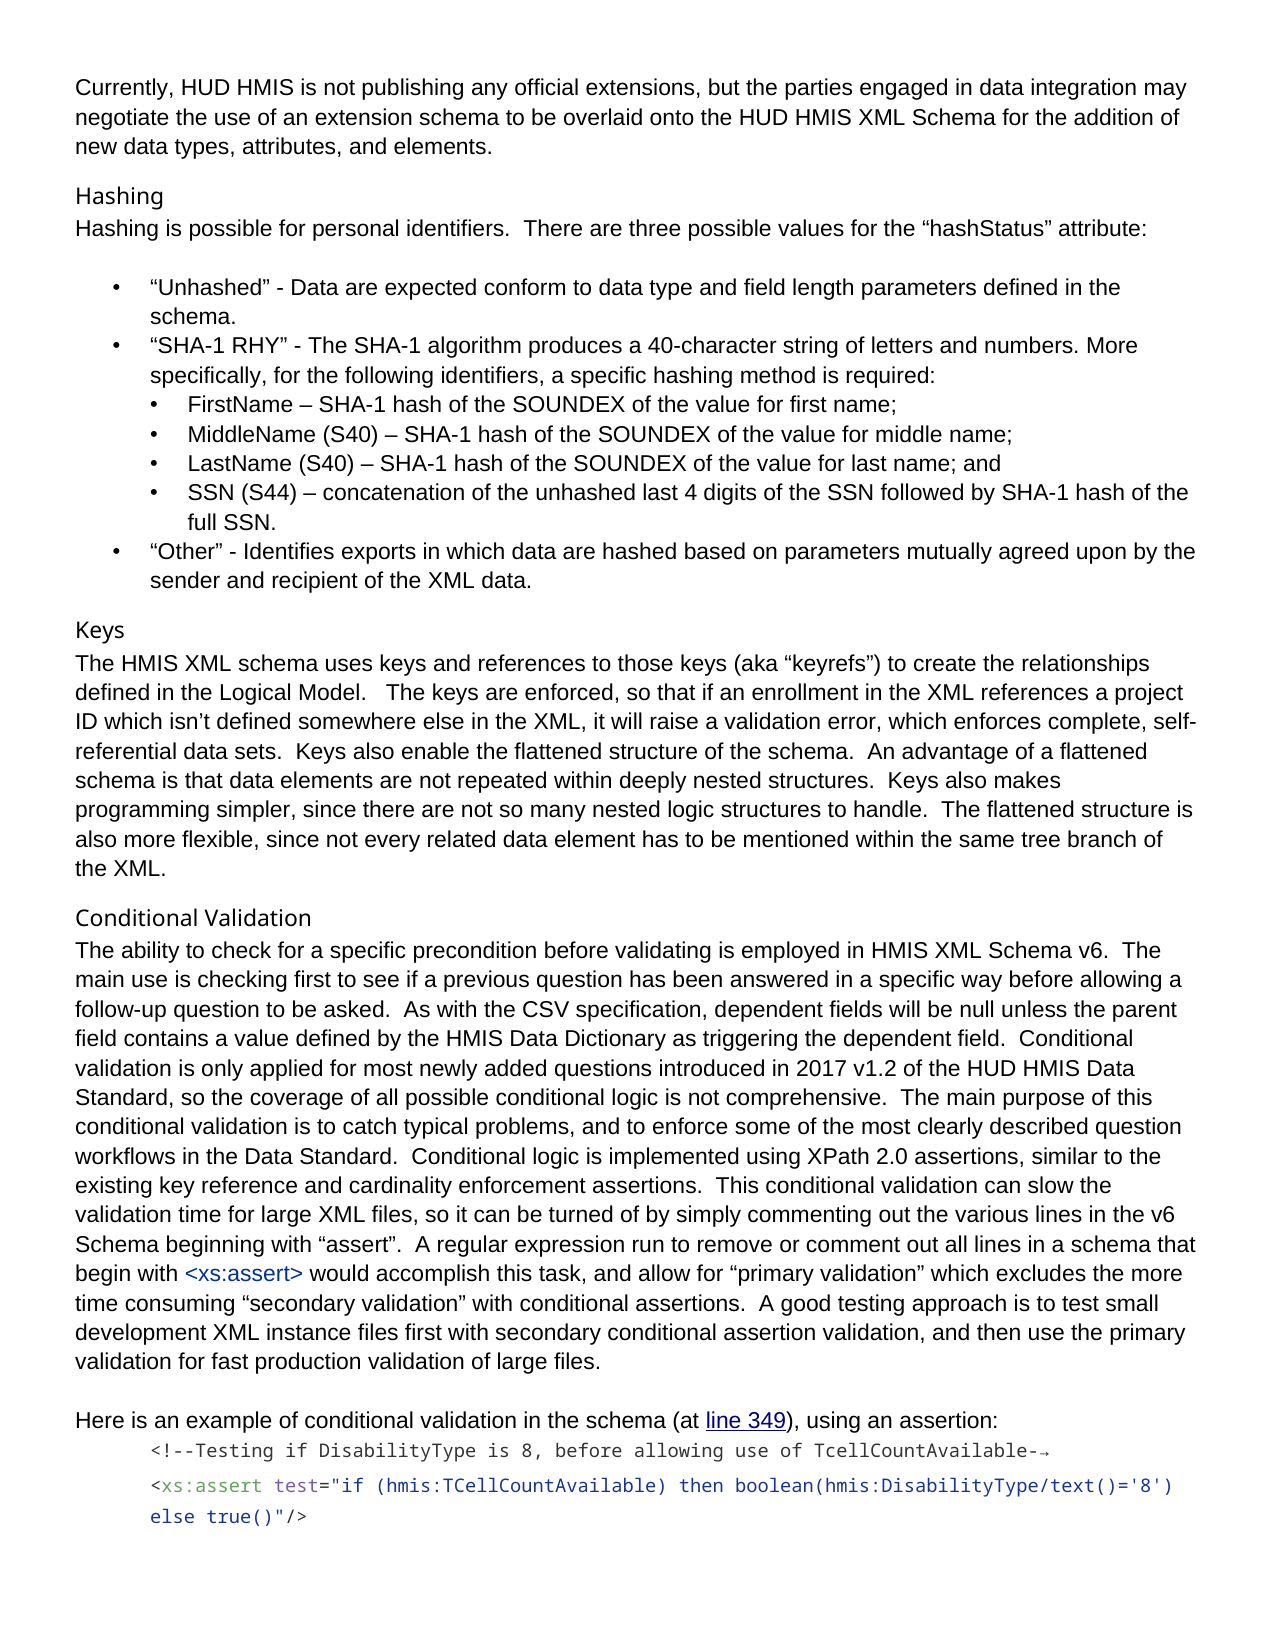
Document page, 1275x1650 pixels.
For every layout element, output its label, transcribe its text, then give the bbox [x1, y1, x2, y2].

list “Other” - Identifies exports in which data are hashed based on parameters mutually agreed upon by the sender and recipient of the XML data. [112, 539, 1200, 594]
list SSN (S44) – concatenation of the unhashed last 4 digits of the SSN followed by SHA-1 hash of the full SSN. [150, 480, 1200, 535]
list LastName (S40) – SHA-1 hash of the SOUNDEX of the value for last name; and [150, 451, 1200, 476]
list MiddleName (S40) – SHA-1 hash of the SOUNDEX of the value for middle name; [150, 421, 1200, 447]
list FirstName – SHA-1 hash of the SOUNDEX of the value for first name; [150, 392, 1200, 418]
list “SHA-1 RHY” - The SHA-1 algorithm produces a 40-character string of letters and numbers. More specifically, for the following identifiers, a specific hashing method is required: [112, 333, 1200, 388]
text Currently, HUD HMIS is not publishing any official extensions, but the parties engaged in data integration may negotiate the use of an extension schema to be overlaid onto the HUD HMIS XML Schema for the addition of new data types, attributes, and elements. [75, 75, 1200, 159]
text <!--Testing if DisabilityType is 8, before allowing use of TcellCountAvailable-→ [150, 1437, 1200, 1463]
text Here is an example of conditional validation in the schema (at line 349), using an assertion: [75, 1408, 1200, 1433]
subtitle Hashing [75, 180, 1200, 211]
text The HMIS XML schema uses keys and references to those keys (aka “keyrefs”) to create the relationships defined in the Logical Model. The keys are enforced, so that if an enrollment in the XML references a project ID which isn’t defined somewhere else in the XML, it will raise a validation error, which enforces complete, self-referential data sets. Keys also enable the flattened structure of the schema. An advantage of a flattened schema is that data elements are not repeated within deeply nested structures. Keys also makes programming simpler, since there are not so many nested logic structures to handle. The flattened structure is also more flexible, since not every related data element has to be mentioned within the same tree branch of the XML. [75, 650, 1200, 881]
subtitle Conditional Validation [75, 902, 1200, 933]
text The ability to check for a specific precondition before validating is employed in HMIS XML Schema v6. The main use is checking first to see if a previous question has been answered in a specific way before allowing a follow-up question to be asked. As with the CSV specification, dependent fields will be null unless the parent field contains a value defined by the HMIS Data Dictionary as triggering the dependent field. Conditional validation is only applied for most newly added questions introduced in 2017 v1.2 of the HUD HMIS Data Standard, so the coverage of all possible conditional logic is not comprehensive. The main purpose of this conditional validation is to catch typical problems, and to enforce some of the most clearly described question workflows in the Data Standard. Conditional logic is implemented using XPath 2.0 assertions, similar to the existing key reference and cardinality enforcement assertions. This conditional validation can slow the validation time for large XML files, so it can be turned of by simply commenting out the various lines in the v6 Schema beginning with “assert”. A regular expression run to remove or comment out all lines in a schema that begin with <xs:assert> would accomplish this task, and allow for “primary validation” which excludes the more time consuming “secondary validation” with conditional assertions. A good testing approach is to test small development XML instance files first with secondary conditional assertion validation, and then use the primary validation for fast production validation of large files. [75, 938, 1200, 1375]
subtitle Keys [75, 614, 1200, 646]
list “Unhashed” - Data are expected conform to data type and field length parameters defined in the schema. [112, 274, 1200, 329]
text <xs:assert test="if (hmis:TCellCountAvailable) then boolean(hmis:DisabilityType/text()='8') else true()"/> [150, 1466, 1200, 1529]
text Hashing is possible for personal identifiers. There are three possible values for the “hashStatus” attribute: [75, 216, 1200, 241]
